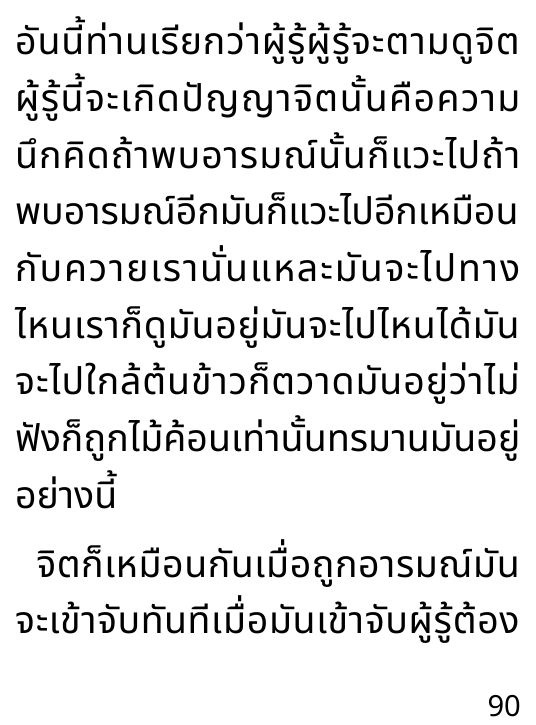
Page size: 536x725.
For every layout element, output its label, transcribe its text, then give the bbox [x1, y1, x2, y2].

text อันนี้ท่านเรียกว่าผู้รู้ผู้รู้จะตามดูจิตผู้รู้นี้จะเกิดปัญญาจิตนั้นคือความนึกคิดถ้าพบอารมณ์นั้นก็แวะไปถ้าพบอารมณ์อีกมันก็แวะไปอีกเหมือนกับควายเรานั่นแหละมันจะไปทางไหนเราก็ดูมันอยู่มันจะไปไหนได้มันจะไปใกล้ต้นข้าวก็ตวาดมันอยู่ว่าไม่ฟังก็ถูกไม้ค้อนเท่านั้นทรมานมันอยู่อย่างนี้ [15, 15, 521, 525]
text จิตก็เหมือนกันเมื่อถูกอารมณ์มันจะเข้าจับทันทีเมื่อมันเข้าจับผู้รู้ต้อง [15, 537, 521, 651]
